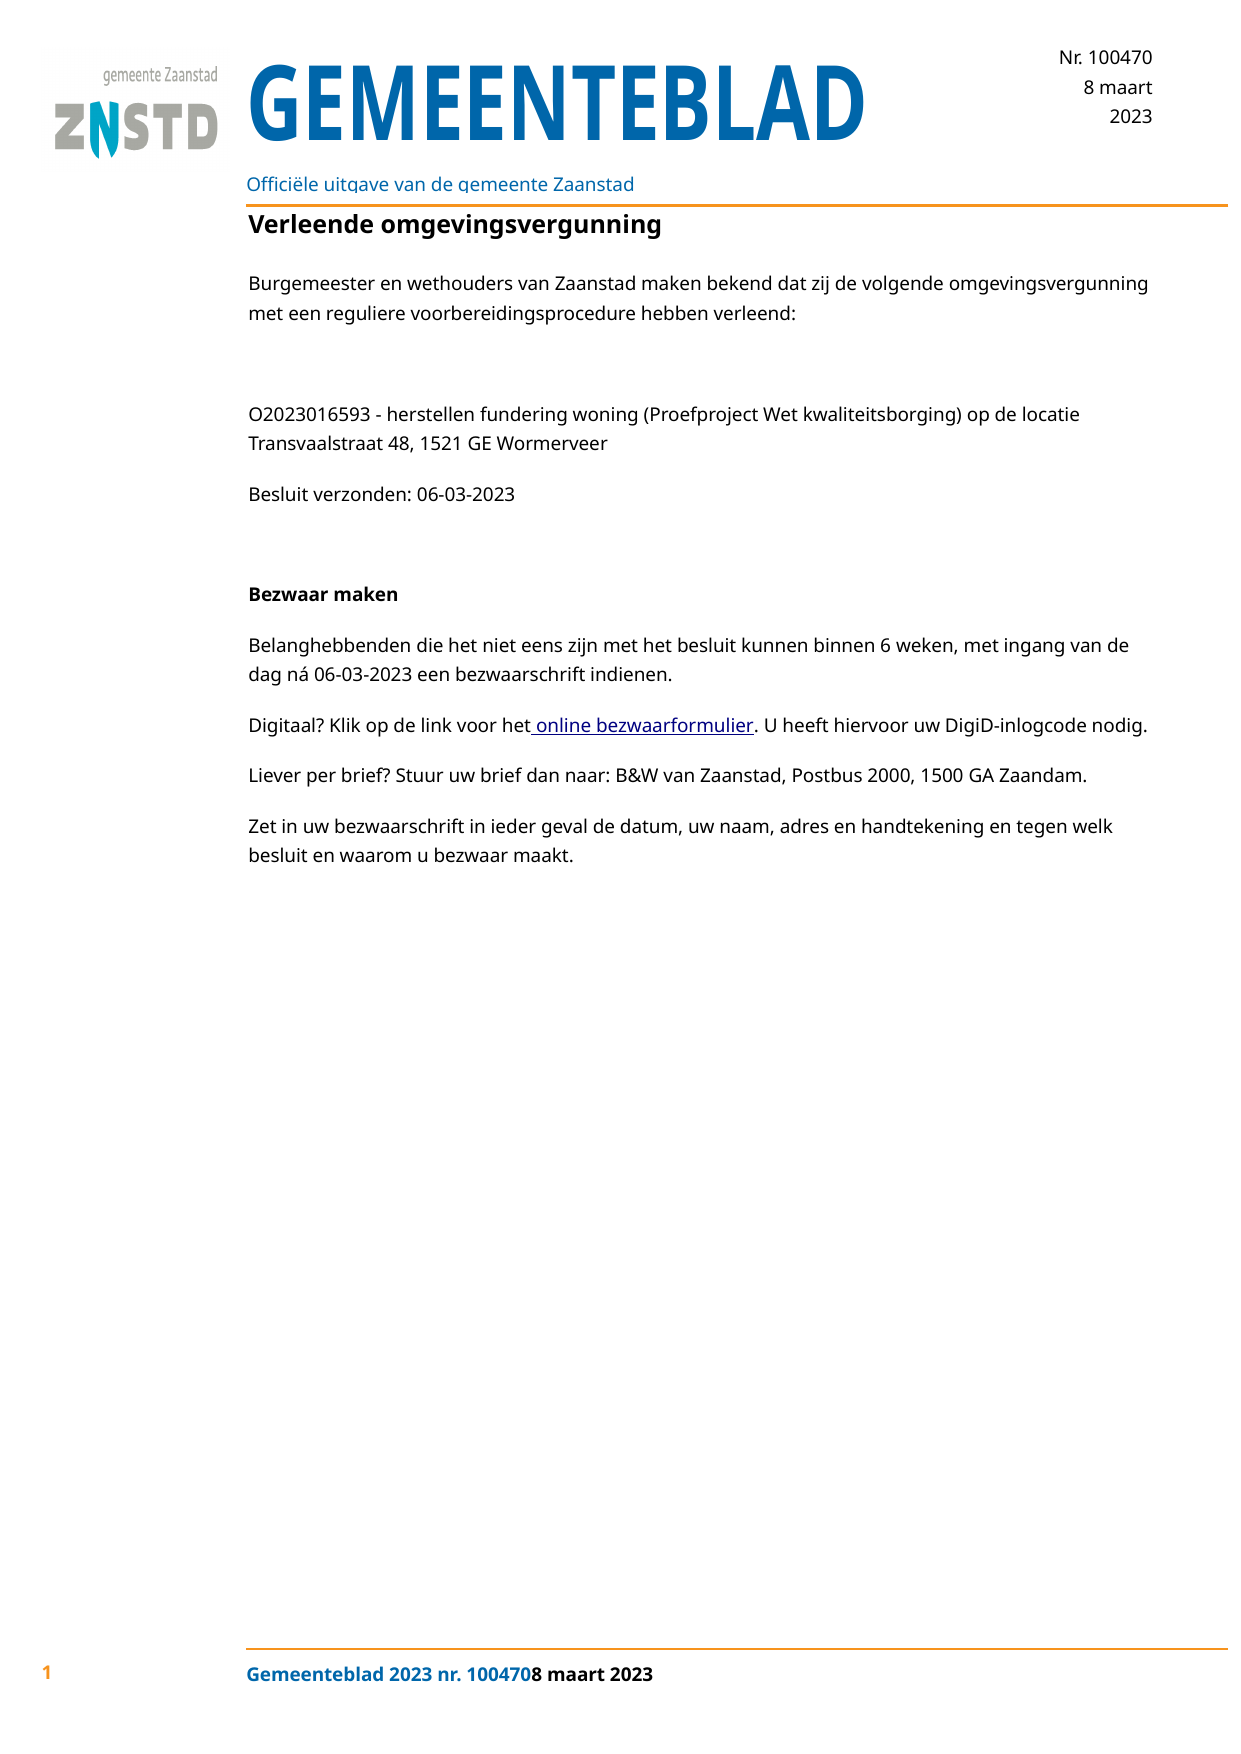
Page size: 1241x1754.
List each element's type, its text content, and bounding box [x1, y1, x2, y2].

text Zet in uw bezwaarschrift in ieder geval de datum, uw naam, adres en handtekening en tegen welk besluit en waarom u bezwaar maakt. [248, 813, 1152, 868]
text Bezwaar maken [248, 582, 1152, 607]
text O2023016593 - herstellen fundering woning (Proefproject Wet kwaliteitsborging) op de locatie Transvaalstraat 48, 1521 GE Wormerveer [248, 401, 1152, 456]
text Belanghebbenden die het niet eens zijn met het besluit kunnen binnen 6 weken, met ingang van de dag ná 06-03-2023 een bezwaarschrift indienen. [248, 632, 1152, 687]
text Digitaal? Klik op de link voor het online bezwaarformulier. U heeft hiervoor uw DigiD-inlogcode nodig. [248, 712, 1152, 738]
text Besluit verzonden: 06-03-2023 [248, 481, 1152, 506]
text Burgemeester en wethouders van Zaanstad maken bekend dat zij de volgende omgevingsvergunning met een reguliere voorbereidingsprocedure hebben verleend: [248, 270, 1152, 326]
text Liever per brief? Stuur uw brief dan naar: B&W van Zaanstad, Postbus 2000, 1500 GA Zaandam. [248, 762, 1152, 788]
picture [41, 47, 231, 172]
text Verleende omgevingsvergunning [248, 207, 1152, 241]
